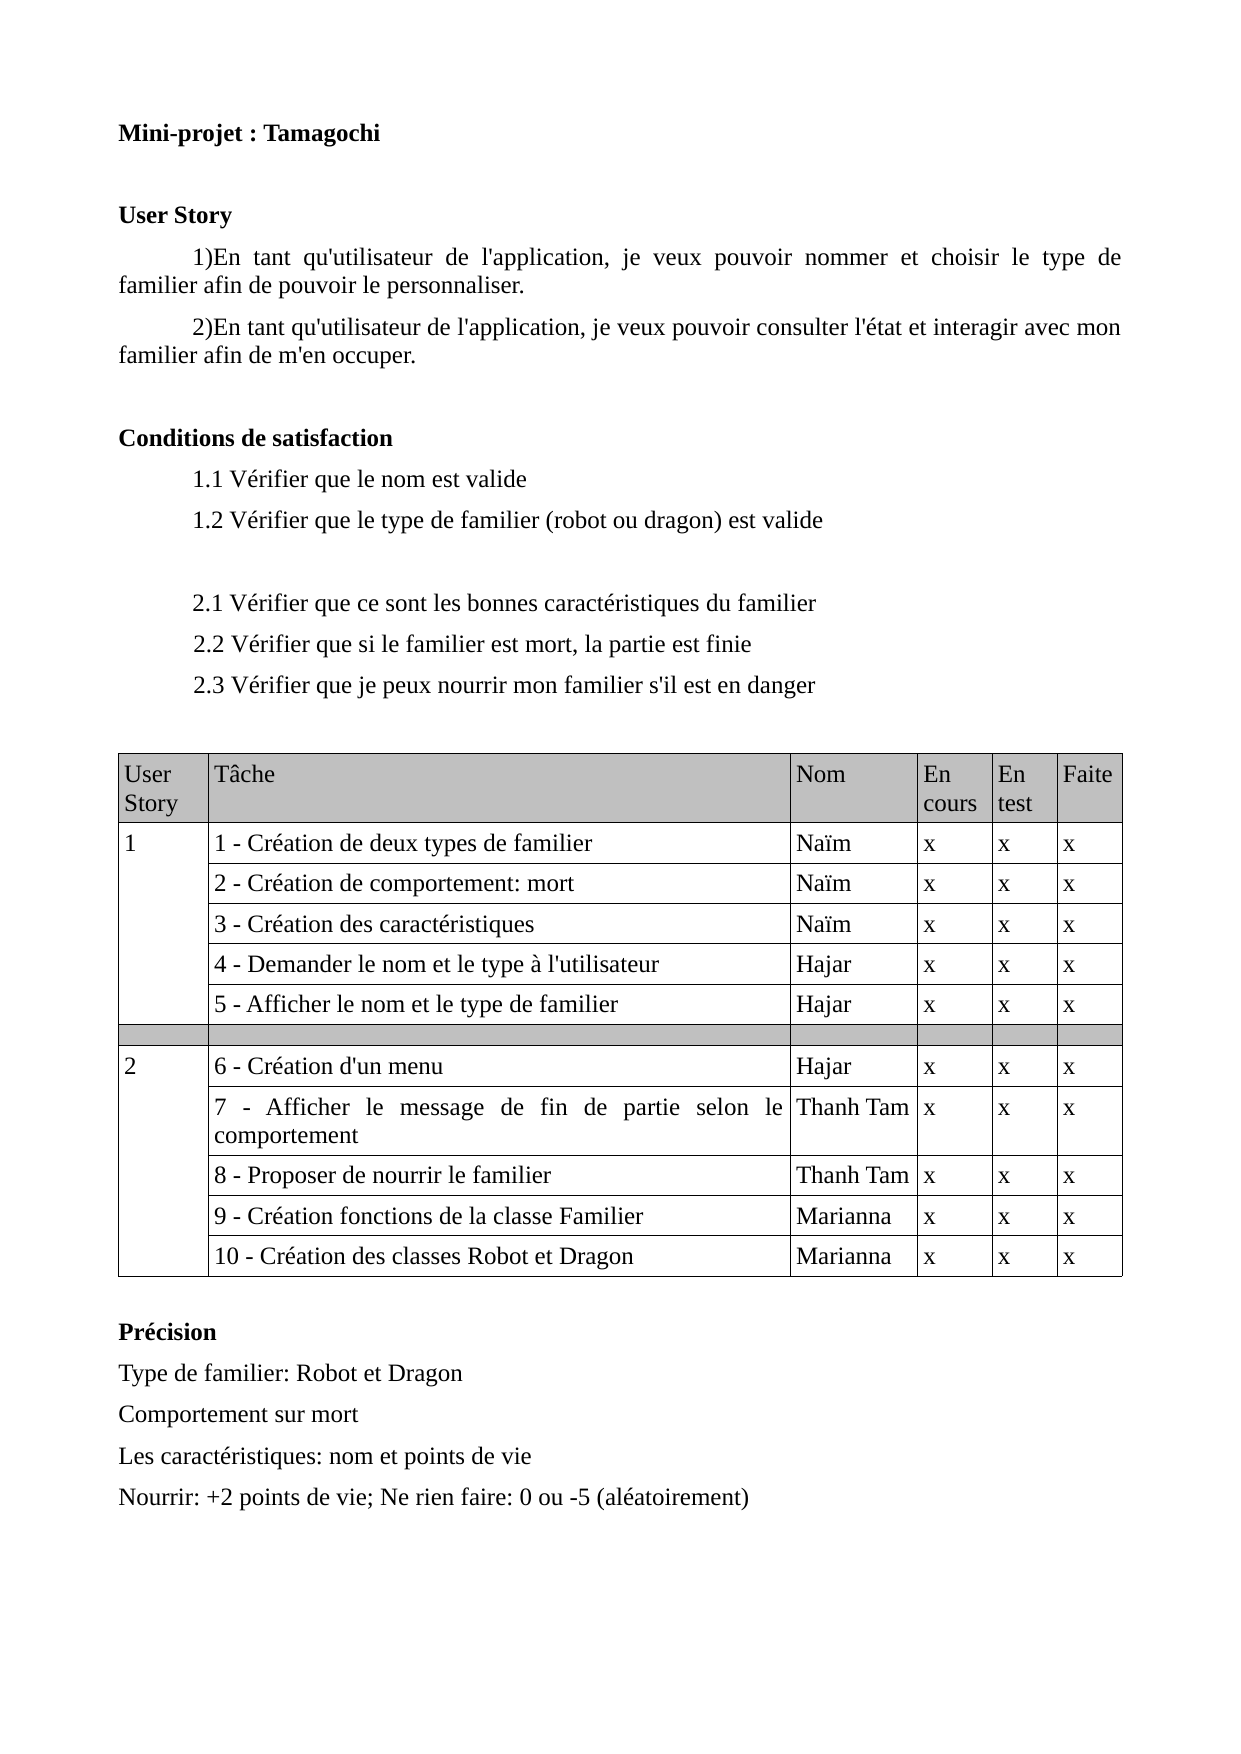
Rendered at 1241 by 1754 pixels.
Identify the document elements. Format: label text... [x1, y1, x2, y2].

text 1.2 Vérifier que le type de familier (robot ou dragon) est valide [118, 506, 1122, 534]
table_cell [119, 1025, 208, 1045]
table_cell x [1058, 1196, 1122, 1235]
table_cell 4 - Demander le nom et le type à l'utilisateur [209, 944, 790, 983]
table_cell x [918, 904, 992, 943]
table_cell x [1058, 1046, 1122, 1086]
table_cell x [918, 1046, 992, 1086]
list Vérifier que si le familier est mort, la partie est finie [193, 629, 1122, 658]
table_cell x [1058, 1087, 1122, 1155]
text Nourrir: +2 points de vie; Ne rien faire: 0 ou -5 (aléatoirement) [118, 1482, 1122, 1511]
table_cell 5 - Afficher le nom et le type de familier [209, 985, 790, 1024]
table_cell Naïm [791, 823, 917, 862]
table_cell x [993, 944, 1057, 983]
table_cell x [1058, 1236, 1122, 1276]
table_cell [209, 1025, 790, 1045]
table_cell Thanh Tam [791, 1156, 917, 1195]
table_cell x [993, 1236, 1057, 1276]
text Les caractéristiques: nom et points de vie [118, 1441, 1122, 1469]
table_cell 1 - Création de deux types de familier [209, 823, 790, 862]
table_cell 1 [119, 823, 208, 1024]
table_header En cours [918, 754, 992, 822]
table_cell x [993, 1046, 1057, 1086]
table_cell 2 - Création de comportement: mort [209, 864, 790, 903]
table_cell 8 - Proposer de nourrir le familier [209, 1156, 790, 1195]
table_header Nom [791, 754, 917, 822]
table_cell x [918, 823, 992, 862]
table_cell x [918, 864, 992, 903]
text Type de familier: Robot et Dragon [118, 1358, 1122, 1387]
table_cell Hajar [791, 944, 917, 983]
table_header Tâche [209, 754, 790, 822]
table_cell Thanh Tam [791, 1087, 917, 1155]
table_cell x [918, 1236, 992, 1276]
table_cell [791, 1025, 917, 1045]
table_cell x [918, 1156, 992, 1195]
table_cell x [993, 823, 1057, 862]
table_cell x [1058, 864, 1122, 903]
table_cell Naïm [791, 864, 917, 903]
list Vérifier que je peux nourrir mon familier s'il est en danger [193, 671, 1122, 699]
table_cell 2 [119, 1046, 208, 1276]
table_cell x [918, 1196, 992, 1235]
table_cell 6 - Création d'un menu [209, 1046, 790, 1086]
table_cell x [993, 1087, 1057, 1155]
table_header User Story [119, 754, 208, 822]
table_header En test [993, 754, 1057, 822]
table_cell x [918, 985, 992, 1024]
table_cell x [1058, 904, 1122, 943]
table_cell Hajar [791, 1046, 917, 1086]
table_cell 7 - Afficher le message de fin de partie selon le comportement [209, 1087, 790, 1155]
table_cell x [1058, 1156, 1122, 1195]
table_cell [1058, 1025, 1122, 1045]
table_cell x [993, 985, 1057, 1024]
table_cell Naïm [791, 904, 917, 943]
text Mini-projet : Tamagochi [118, 118, 1122, 147]
text 1)En tant qu'utilisateur de l'application, je veux pouvoir nommer et choisir le type de familier afin de pouvoir le personnaliser. [118, 242, 1122, 299]
table_cell x [993, 1156, 1057, 1195]
text 2.1 Vérifier que ce sont les bonnes caractéristiques du familier [118, 588, 1122, 617]
table_cell 3 - Création des caractéristiques [209, 904, 790, 943]
table_cell x [1058, 985, 1122, 1024]
text Comportement sur mort [118, 1399, 1122, 1428]
table_header Faite [1058, 754, 1122, 822]
table_cell Hajar [791, 985, 917, 1024]
text Précision [118, 1317, 1122, 1346]
table_cell x [993, 1196, 1057, 1235]
table_cell x [993, 904, 1057, 943]
table_cell [993, 1025, 1057, 1045]
table_cell 10 - Création des classes Robot et Dragon [209, 1236, 790, 1276]
table_cell x [993, 864, 1057, 903]
table_cell 9 - Création fonctions de la classe Familier [209, 1196, 790, 1235]
table_cell x [1058, 823, 1122, 862]
table_cell x [1058, 944, 1122, 983]
text 1.1 Vérifier que le nom est valide [118, 464, 1122, 493]
table_cell Marianna [791, 1196, 917, 1235]
text 2)En tant qu'utilisateur de l'application, je veux pouvoir consulter l'état et interagir avec mon familier afin de m'en occuper. [118, 312, 1122, 369]
table_cell x [918, 944, 992, 983]
table_cell x [918, 1087, 992, 1155]
table_cell Marianna [791, 1236, 917, 1276]
text User Story [118, 201, 1122, 229]
table_cell [918, 1025, 992, 1045]
text Conditions de satisfaction [118, 423, 1122, 452]
